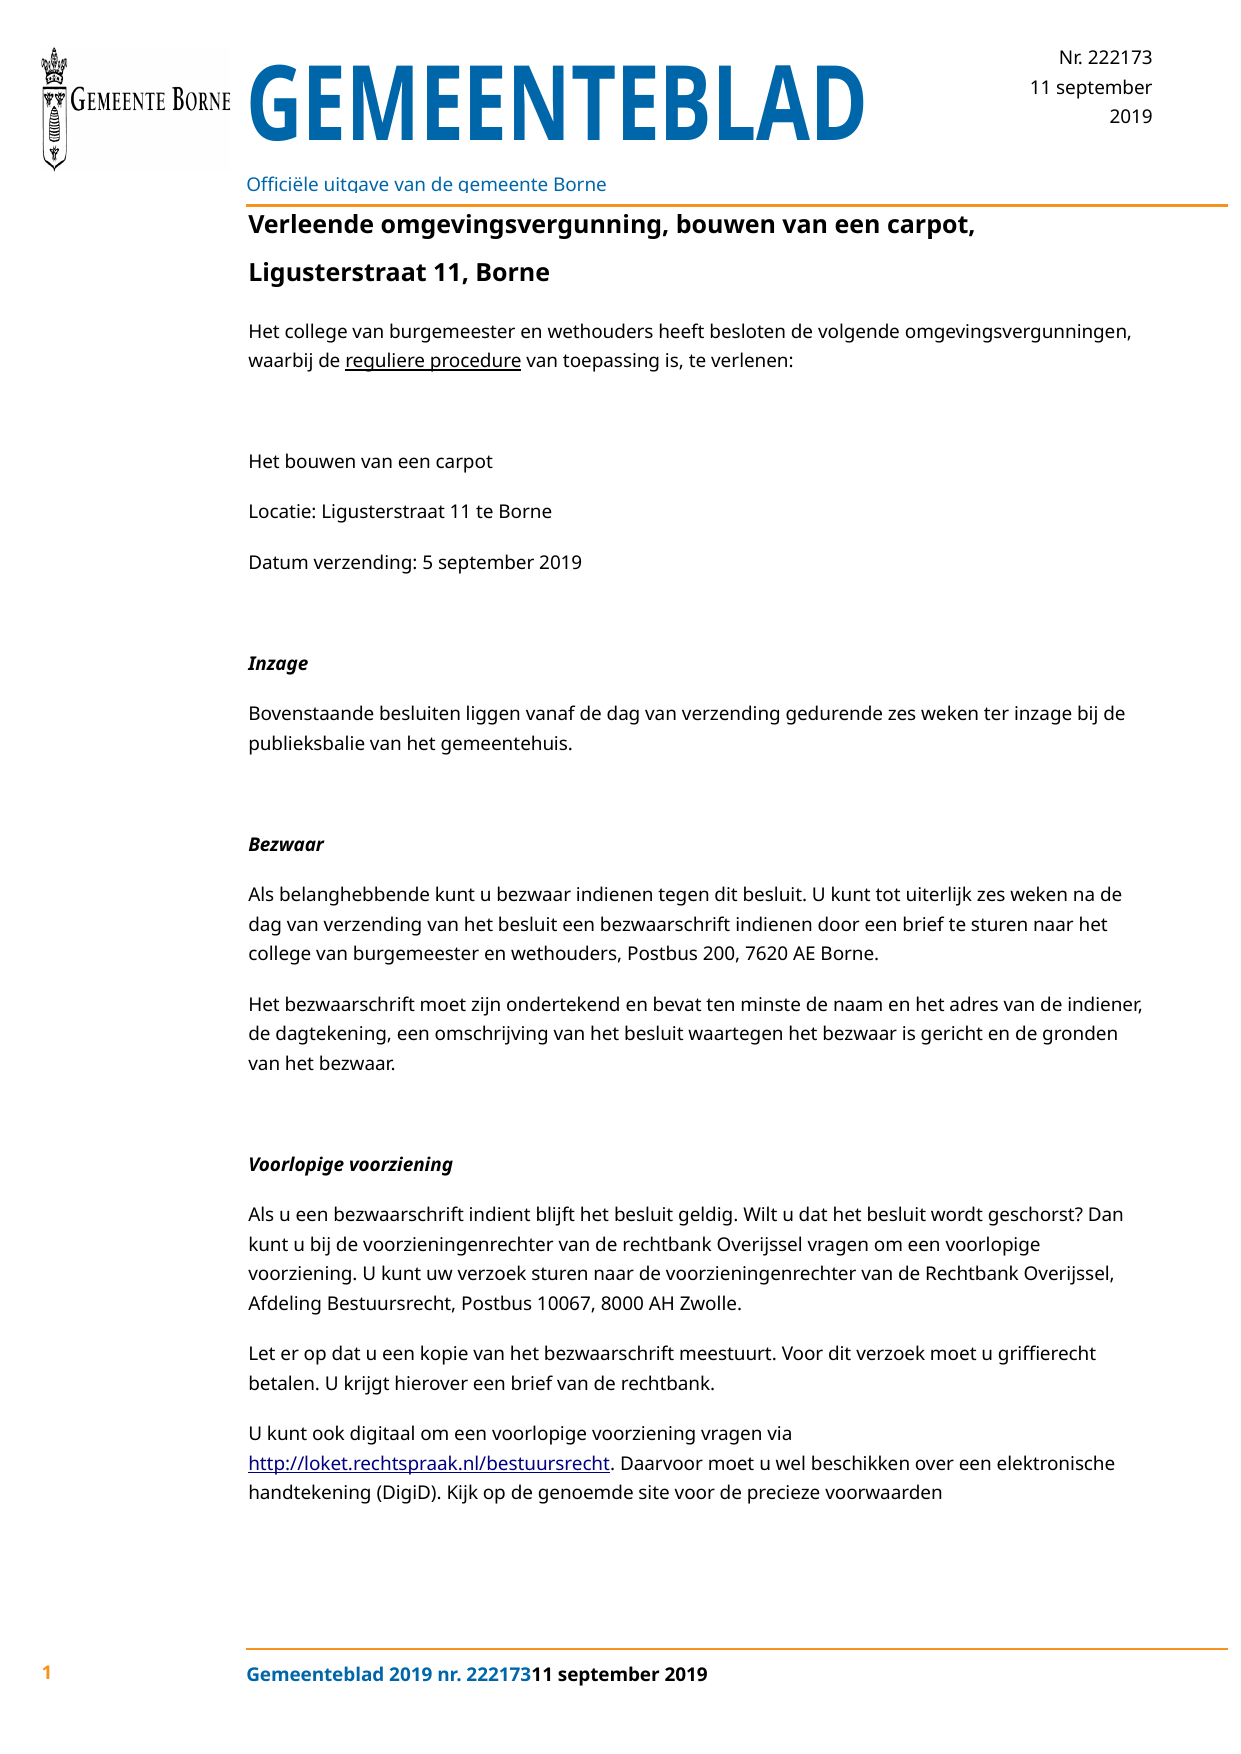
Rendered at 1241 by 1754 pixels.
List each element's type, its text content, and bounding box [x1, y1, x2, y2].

text Locatie: Ligusterstraat 11 te Borne [248, 499, 1152, 524]
text Als u een bezwaarschrift indient blijft het besluit geldig. Wilt u dat het besluit wordt geschorst? Dan kunt u bij de voorzieningenrechter van de rechtbank Overijssel vragen om een voorlopige voorziening. U kunt uw verzoek sturen naar de voorzieningenrechter van de Rechtbank Overijssel, Afdeling Bestuursrecht, Postbus 10067, 8000 AH Zwolle. [248, 1201, 1152, 1316]
text Inzage [248, 650, 1152, 676]
text Het bezwaarschrift moet zijn ondertekend en bevat ten minste de naam en het adres van de indiener, de dagtekening, een omschrijving van het besluit waartegen het bezwaar is gericht en de gronden van het bezwaar. [248, 991, 1152, 1076]
text U kunt ook digitaal om een voorlopige voorziening vragen via http://loket.rechtspraak.nl/bestuursrecht. Daarvoor moet u wel beschikken over een elektronische handtekening (DigiD). Kijk op de genoemde site voor de precieze voorwaarden [248, 1420, 1152, 1505]
text Let er op dat u een kopie van het bezwaarschrift meestuurt. Voor dit verzoek moet u griffierecht betalen. U krijgt hierover een brief van de rechtbank. [248, 1340, 1152, 1396]
text Het college van burgemeester en wethouders heeft besloten de volgende omgevingsvergunningen, waarbij de reguliere procedure van toepassing is, te verlenen: [248, 318, 1152, 373]
text Als belanghebbende kunt u bezwaar indienen tegen dit besluit. U kunt tot uiterlijk zes weken na de dag van verzending van het besluit een bezwaarschrift indienen door een brief te sturen naar het college van burgemeester en wethouders, Postbus 200, 7620 AE Borne. [248, 881, 1152, 966]
text Voorlopige voorziening [248, 1151, 1152, 1177]
text Bovenstaande besluiten liggen vanaf de dag van verzending gedurende zes weken ter inzage bij de publieksbalie van het gemeentehuis. [248, 700, 1152, 756]
text Verleende omgevingsvergunning, bouwen van een carpot, Ligusterstraat 11, Borne [248, 207, 1152, 288]
text Het bouwen van een carpot [248, 448, 1152, 474]
picture [41, 47, 231, 172]
text Bezwaar [248, 831, 1152, 857]
text Datum verzending: 5 september 2019 [248, 549, 1152, 575]
